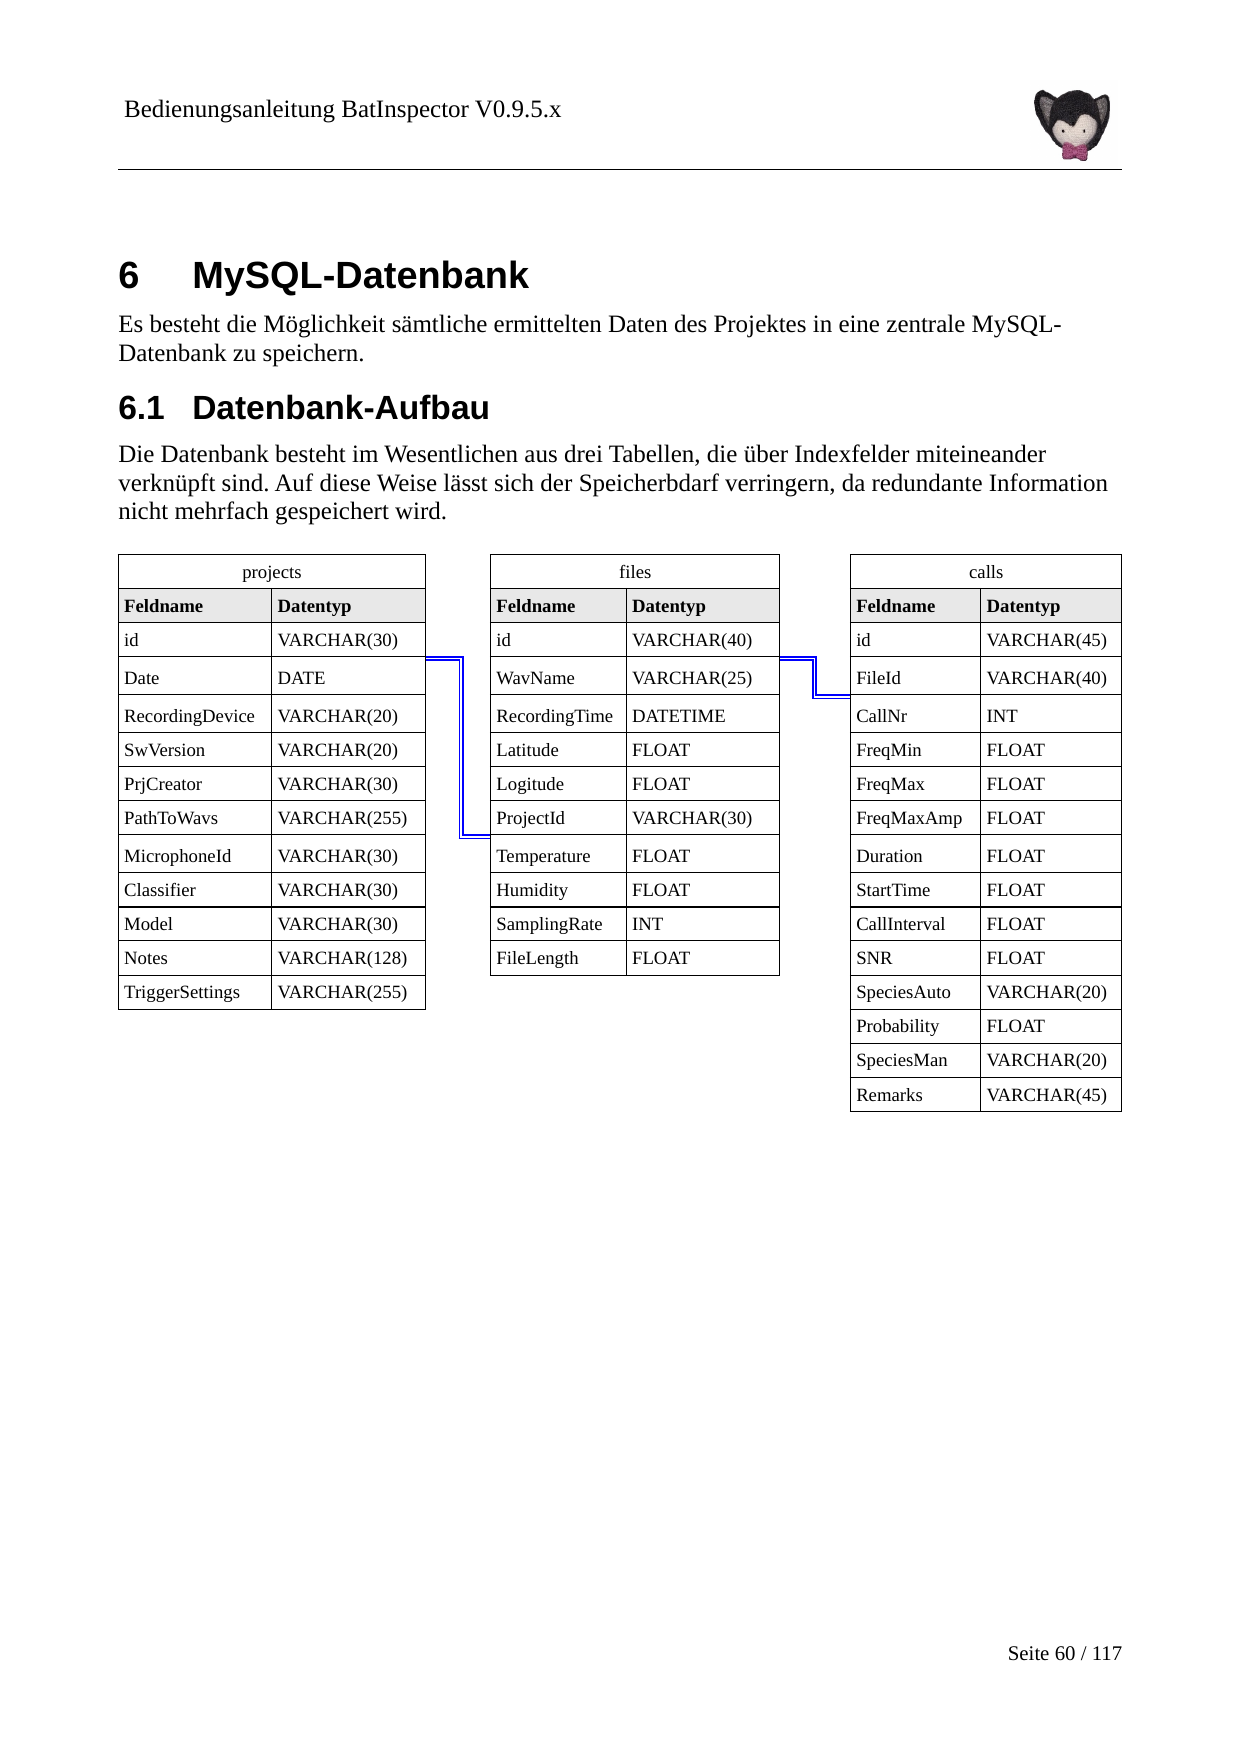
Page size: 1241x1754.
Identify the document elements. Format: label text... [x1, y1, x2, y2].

table_header projects [119, 555, 425, 588]
table_cell [272, 1043, 425, 1077]
table_cell [426, 694, 459, 732]
table_cell [461, 906, 490, 940]
table_cell VARCHAR(30) [272, 873, 425, 906]
table_cell [490, 1009, 626, 1043]
table_cell FLOAT [627, 767, 779, 800]
table_cell Feldname [491, 589, 626, 622]
table_cell Temperature [491, 835, 626, 872]
table_cell FLOAT [627, 941, 779, 974]
table_cell VARCHAR(255) [272, 976, 425, 1008]
table_cell Logitude [491, 767, 626, 800]
table_cell [272, 1077, 425, 1111]
table_cell [464, 766, 490, 800]
table_header [815, 554, 850, 588]
table_cell [815, 1043, 850, 1077]
table_cell [626, 1043, 780, 1077]
table_cell SamplingRate [491, 908, 626, 940]
table_cell [461, 1009, 490, 1043]
table_cell VARCHAR(30) [272, 835, 425, 872]
table_cell [425, 1077, 461, 1111]
table_cell [780, 1077, 814, 1111]
table_cell [426, 906, 461, 940]
table_cell FLOAT [627, 873, 779, 906]
table_cell FreqMax [851, 767, 980, 800]
table_cell [815, 622, 850, 656]
table_cell Feldname [851, 589, 980, 622]
table_cell VARCHAR(40) [981, 657, 1121, 694]
table_cell [426, 622, 461, 656]
table_cell VARCHAR(20) [272, 695, 425, 732]
table_cell SpeciesAuto [851, 976, 980, 1008]
table_cell RecordingTime [491, 695, 626, 732]
table_cell [425, 1009, 461, 1043]
table_cell INT [627, 908, 779, 940]
table_cell [464, 656, 490, 694]
table_cell Latitude [491, 733, 626, 766]
table_cell [815, 699, 850, 732]
table_cell id [491, 623, 626, 656]
table_cell SpeciesMan [851, 1044, 980, 1077]
table_cell [490, 976, 626, 1008]
table_cell VARCHAR(25) [627, 657, 779, 694]
table_header files [491, 555, 779, 588]
table_cell Classifier [119, 873, 271, 906]
table_cell FLOAT [981, 941, 1121, 974]
table_cell [780, 694, 814, 732]
table_cell [780, 800, 814, 834]
table_cell [461, 872, 490, 906]
table_cell CallInterval [851, 908, 980, 940]
table_cell [626, 1077, 780, 1111]
table_cell [780, 975, 814, 1008]
table_cell [464, 800, 490, 834]
table_cell [118, 1043, 272, 1077]
table_cell [426, 800, 459, 834]
table_cell [780, 588, 814, 622]
table_cell DATE [272, 657, 425, 694]
table_cell FLOAT [981, 908, 1121, 940]
table_cell [815, 906, 850, 940]
table_cell [780, 766, 814, 800]
table_cell [815, 588, 850, 622]
table_cell [815, 872, 850, 906]
table_cell [815, 975, 850, 1008]
table_cell [426, 872, 461, 906]
table_cell [626, 976, 780, 1008]
table_cell DATETIME [627, 695, 779, 732]
table_cell Notes [119, 941, 271, 974]
table_cell [461, 1077, 490, 1111]
table_cell FLOAT [981, 767, 1121, 800]
table_cell VARCHAR(40) [627, 623, 779, 656]
table_cell [780, 940, 814, 974]
table_cell FLOAT [981, 835, 1121, 872]
table_cell [815, 1077, 850, 1111]
picture [1030, 80, 1119, 169]
table_cell FileLength [491, 941, 626, 974]
table_cell VARCHAR(20) [981, 976, 1121, 1008]
table_cell [815, 800, 850, 834]
table_cell [461, 622, 490, 656]
table_cell Datentyp [627, 589, 779, 622]
table_cell FreqMaxAmp [851, 801, 980, 834]
table_cell StartTime [851, 873, 980, 906]
table_cell MicrophoneId [119, 835, 271, 872]
table_cell [118, 1077, 272, 1111]
table_header calls [851, 555, 1121, 588]
table_cell [780, 872, 814, 906]
table_header [780, 554, 814, 588]
table_cell [817, 656, 850, 694]
table_cell [780, 906, 814, 940]
table_cell TriggerSettings [119, 976, 271, 1008]
table_cell [815, 766, 850, 800]
text Es besteht die Möglichkeit sämtliche ermittelten Daten des Projektes in eine zentrale MySQL-Datenbank zu speichern. [118, 309, 1122, 367]
table_cell VARCHAR(30) [627, 801, 779, 834]
table_cell FreqMin [851, 733, 980, 766]
table_cell [426, 940, 461, 974]
table_cell FLOAT [981, 801, 1121, 834]
table_cell FLOAT [627, 733, 779, 766]
table_cell [461, 940, 490, 974]
table_cell Date [119, 657, 271, 694]
table_cell Feldname [119, 589, 271, 622]
table_cell FLOAT [981, 873, 1121, 906]
table_cell [815, 834, 850, 872]
table_cell WavName [491, 657, 626, 694]
table_cell [426, 732, 459, 766]
table_cell [461, 588, 490, 622]
table_cell Humidity [491, 873, 626, 906]
table_cell Datentyp [272, 589, 425, 622]
table_cell [490, 1077, 626, 1111]
table_cell FLOAT [627, 835, 779, 872]
table_cell VARCHAR(20) [272, 733, 425, 766]
table_cell CallNr [851, 695, 980, 732]
table_cell VARCHAR(30) [272, 908, 425, 940]
table_cell FileId [851, 657, 980, 694]
table_cell [461, 839, 490, 872]
table_cell [815, 1009, 850, 1043]
table_cell Datentyp [981, 589, 1121, 622]
table_cell id [119, 623, 271, 656]
table_cell [626, 1009, 780, 1043]
table_cell [780, 834, 814, 872]
table_cell [426, 766, 459, 800]
table_cell id [851, 623, 980, 656]
table_cell INT [981, 695, 1121, 732]
table_cell FLOAT [981, 733, 1121, 766]
table_cell [461, 1043, 490, 1077]
table_cell [780, 1043, 814, 1077]
table_cell [490, 1043, 626, 1077]
table_cell [272, 1010, 425, 1043]
table_cell [426, 975, 461, 1008]
table_header [461, 554, 490, 588]
table_cell SwVersion [119, 733, 271, 766]
table_cell [464, 694, 490, 732]
table_cell VARCHAR(30) [272, 767, 425, 800]
text Die Datenbank besteht im Wesentlichen aus drei Tabellen, die über Indexfelder miteineander verknüpft sind. Auf diese Weise lässt sich der Speicherbdarf verringern, da redundante Information nicht mehrfach gespeichert wird. [118, 439, 1122, 525]
subtitle Datenbank-Aufbau [118, 388, 1122, 426]
table_cell PathToWavs [119, 801, 271, 834]
table_cell [780, 661, 812, 694]
table_cell VARCHAR(45) [981, 623, 1121, 656]
table_cell ProjectId [491, 801, 626, 834]
table_cell VARCHAR(255) [272, 801, 425, 834]
table_cell [780, 732, 814, 766]
table_cell Remarks [851, 1078, 980, 1111]
table_cell [464, 732, 490, 766]
subtitle MySQL-Datenbank [118, 253, 1122, 297]
table_cell Probability [851, 1010, 980, 1043]
table_cell Model [119, 908, 271, 940]
table_cell [815, 940, 850, 974]
table_cell [426, 661, 459, 694]
table_cell [118, 1010, 272, 1043]
table_cell [780, 1009, 814, 1043]
table_cell [815, 732, 850, 766]
table_cell [780, 622, 814, 656]
table_cell FLOAT [981, 1010, 1121, 1043]
table_header [426, 554, 461, 588]
table_cell VARCHAR(45) [981, 1078, 1121, 1111]
table_cell Duration [851, 835, 980, 872]
table_cell [461, 975, 490, 1008]
table_cell [426, 834, 461, 872]
table_cell [426, 588, 461, 622]
table_cell RecordingDevice [119, 695, 271, 732]
table_cell VARCHAR(128) [272, 941, 425, 974]
table_cell SNR [851, 941, 980, 974]
table_cell VARCHAR(30) [272, 623, 425, 656]
table_cell PrjCreator [119, 767, 271, 800]
table_cell [425, 1043, 461, 1077]
table_cell VARCHAR(20) [981, 1044, 1121, 1077]
